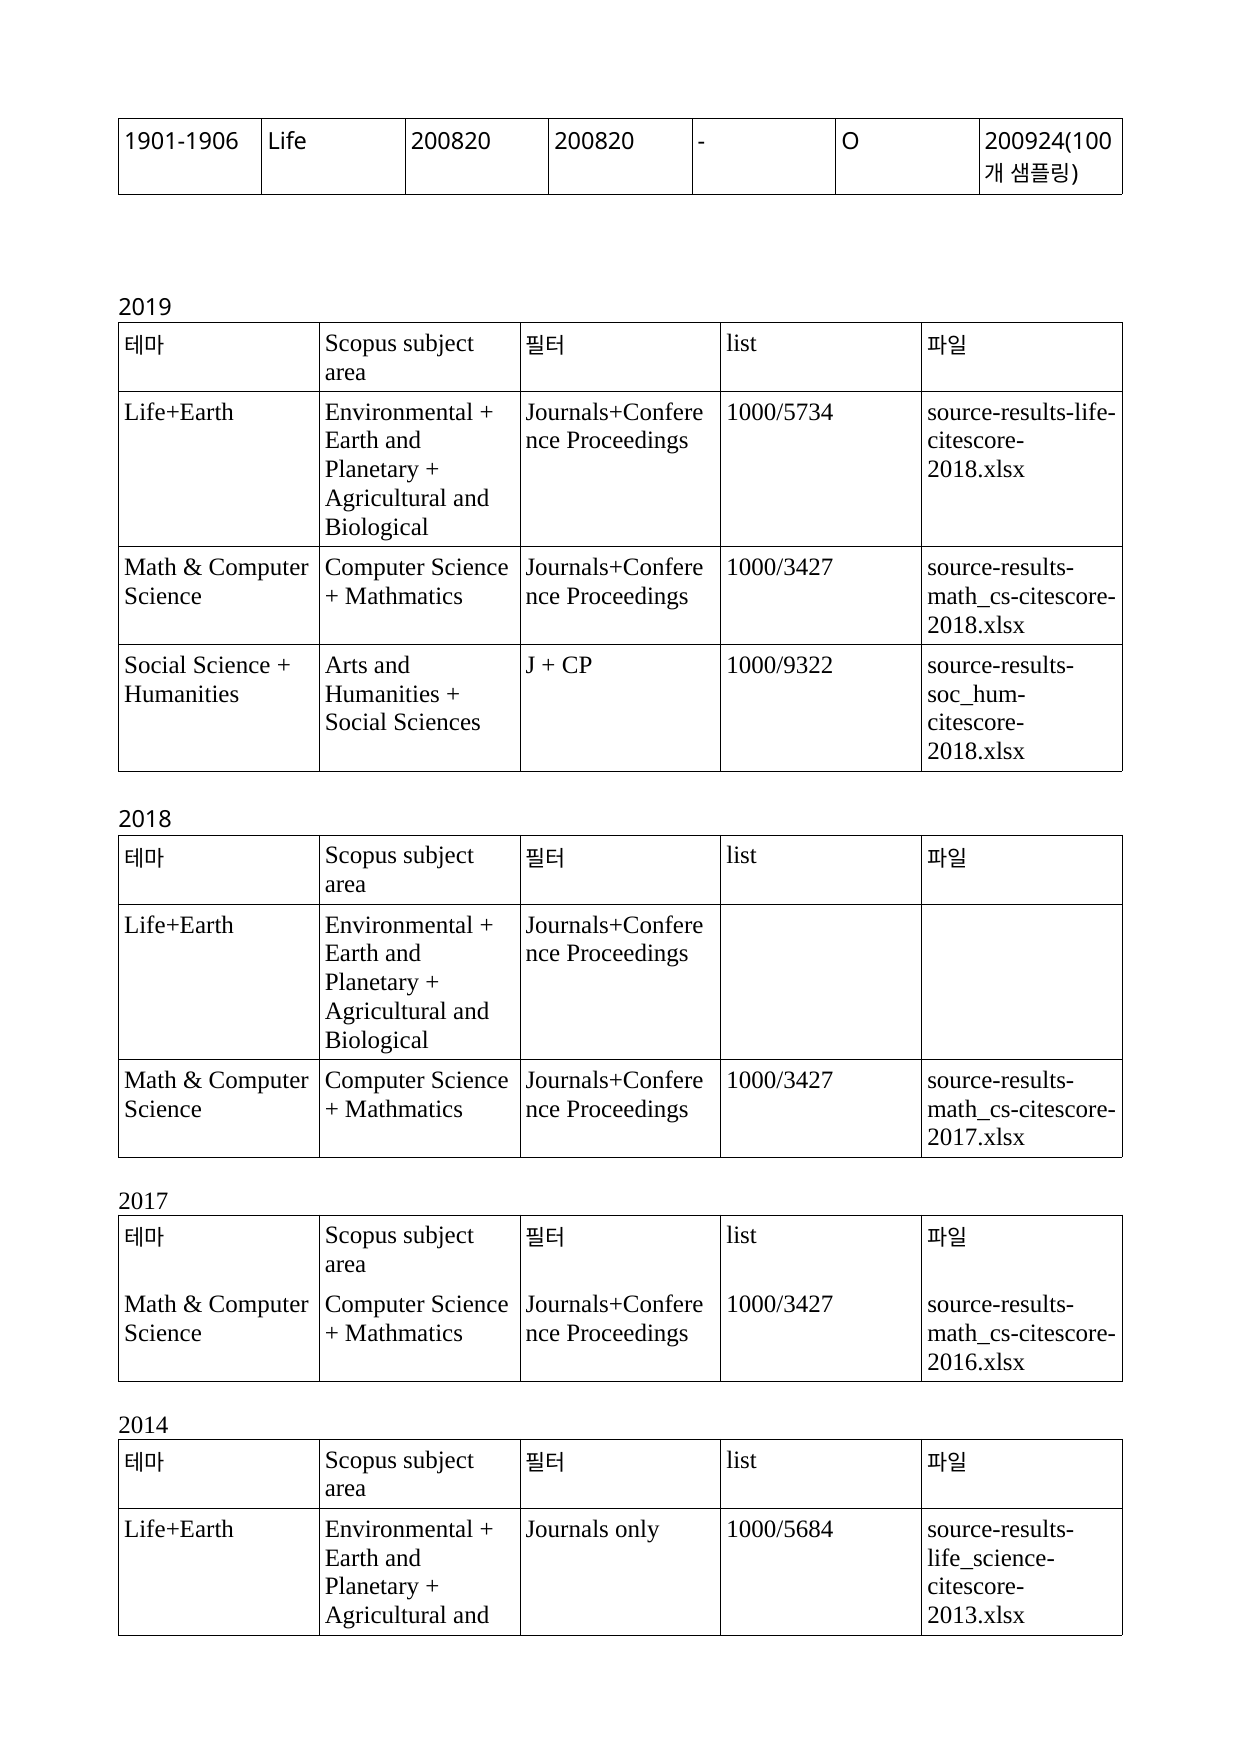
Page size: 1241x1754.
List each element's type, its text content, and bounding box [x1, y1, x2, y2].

table_header 테마 [119, 1216, 319, 1284]
table_cell 1901-1906 [119, 119, 261, 194]
table_cell Life+Earth [119, 905, 319, 1059]
table_cell Environmental + Earth and Planetary + Agricultural and [320, 1509, 520, 1634]
table_header list [721, 1440, 921, 1508]
table_cell 1000/5734 [721, 392, 921, 546]
table_cell Computer Science + Mathmatics [320, 1060, 520, 1157]
table_cell 1000/3427 [721, 1284, 921, 1381]
table_cell source-results-life_science-citescore-2013.xlsx [922, 1509, 1122, 1634]
table_cell source-results-life-citescore-2018.xlsx [922, 392, 1122, 546]
table_header 필터 [521, 1216, 720, 1284]
table_cell 200820 [406, 119, 548, 194]
table_cell source-results-math_cs-citescore-2017.xlsx [922, 1060, 1122, 1157]
table_cell Journals+Conference Proceedings [521, 1284, 720, 1381]
table_cell Journals+Conference Proceedings [521, 905, 720, 1059]
table_cell [922, 905, 1122, 1059]
table_cell Environmental + Earth and Planetary + Agricultural and Biological [320, 905, 520, 1059]
text 2014 [118, 1410, 1122, 1439]
table_header list [721, 836, 921, 904]
table_cell Life+Earth [119, 1509, 319, 1634]
table_cell Life+Earth [119, 392, 319, 546]
text 2017 [118, 1186, 1122, 1214]
table_cell 1000/5684 [721, 1509, 921, 1634]
table_cell source-results-soc_hum-citescore-2018.xlsx [922, 645, 1122, 771]
table_cell Math & Computer Science [119, 547, 319, 644]
table_cell Social Science + Humanities [119, 645, 319, 771]
table_cell source-results-math_cs-citescore-2018.xlsx [922, 547, 1122, 644]
text 2018 [118, 803, 1122, 835]
table_cell 200924(100개 샘플링) [980, 119, 1122, 194]
table_cell 200820 [549, 119, 692, 194]
table_cell Journals+Conference Proceedings [521, 392, 720, 546]
table_header 테마 [119, 1440, 319, 1508]
table_cell Computer Science + Mathmatics [320, 547, 520, 644]
table_cell - [693, 119, 835, 194]
table_cell Math & Computer Science [119, 1060, 319, 1157]
table_header list [721, 1216, 921, 1284]
table_cell 1000/9322 [721, 645, 921, 771]
table_header Scopus subject area [320, 1440, 520, 1508]
table_cell Computer Science + Mathmatics [320, 1284, 520, 1381]
text 2019 [118, 290, 1122, 322]
table_header 테마 [119, 323, 319, 391]
table_header Scopus subject area [320, 1216, 520, 1284]
table_header 테마 [119, 836, 319, 904]
table_header 필터 [521, 836, 720, 904]
table_cell J + CP [521, 645, 720, 771]
table_cell Journals only [521, 1509, 720, 1634]
table_header Scopus subject area [320, 323, 520, 391]
table_header list [721, 323, 921, 391]
table_header Scopus subject area [320, 836, 520, 904]
table_cell source-results-math_cs-citescore-2016.xlsx [922, 1284, 1122, 1381]
table_header 필터 [521, 323, 720, 391]
table_header 파일 [922, 836, 1122, 904]
table_cell Journals+Conference Proceedings [521, 1060, 720, 1157]
table_cell 1000/3427 [721, 1060, 921, 1157]
table_header 파일 [922, 323, 1122, 391]
table_cell Journals+Conference Proceedings [521, 547, 720, 644]
table_cell O [836, 119, 979, 194]
table_header 파일 [922, 1440, 1122, 1508]
table_cell Life [262, 119, 405, 194]
table_cell Environmental + Earth and Planetary + Agricultural and Biological [320, 392, 520, 546]
table_header 필터 [521, 1440, 720, 1508]
table_cell [721, 905, 921, 1059]
table_cell Math & Computer Science [119, 1284, 319, 1381]
table_cell Arts and Humanities + Social Sciences [320, 645, 520, 771]
table_cell 1000/3427 [721, 547, 921, 644]
table_header 파일 [922, 1216, 1122, 1284]
